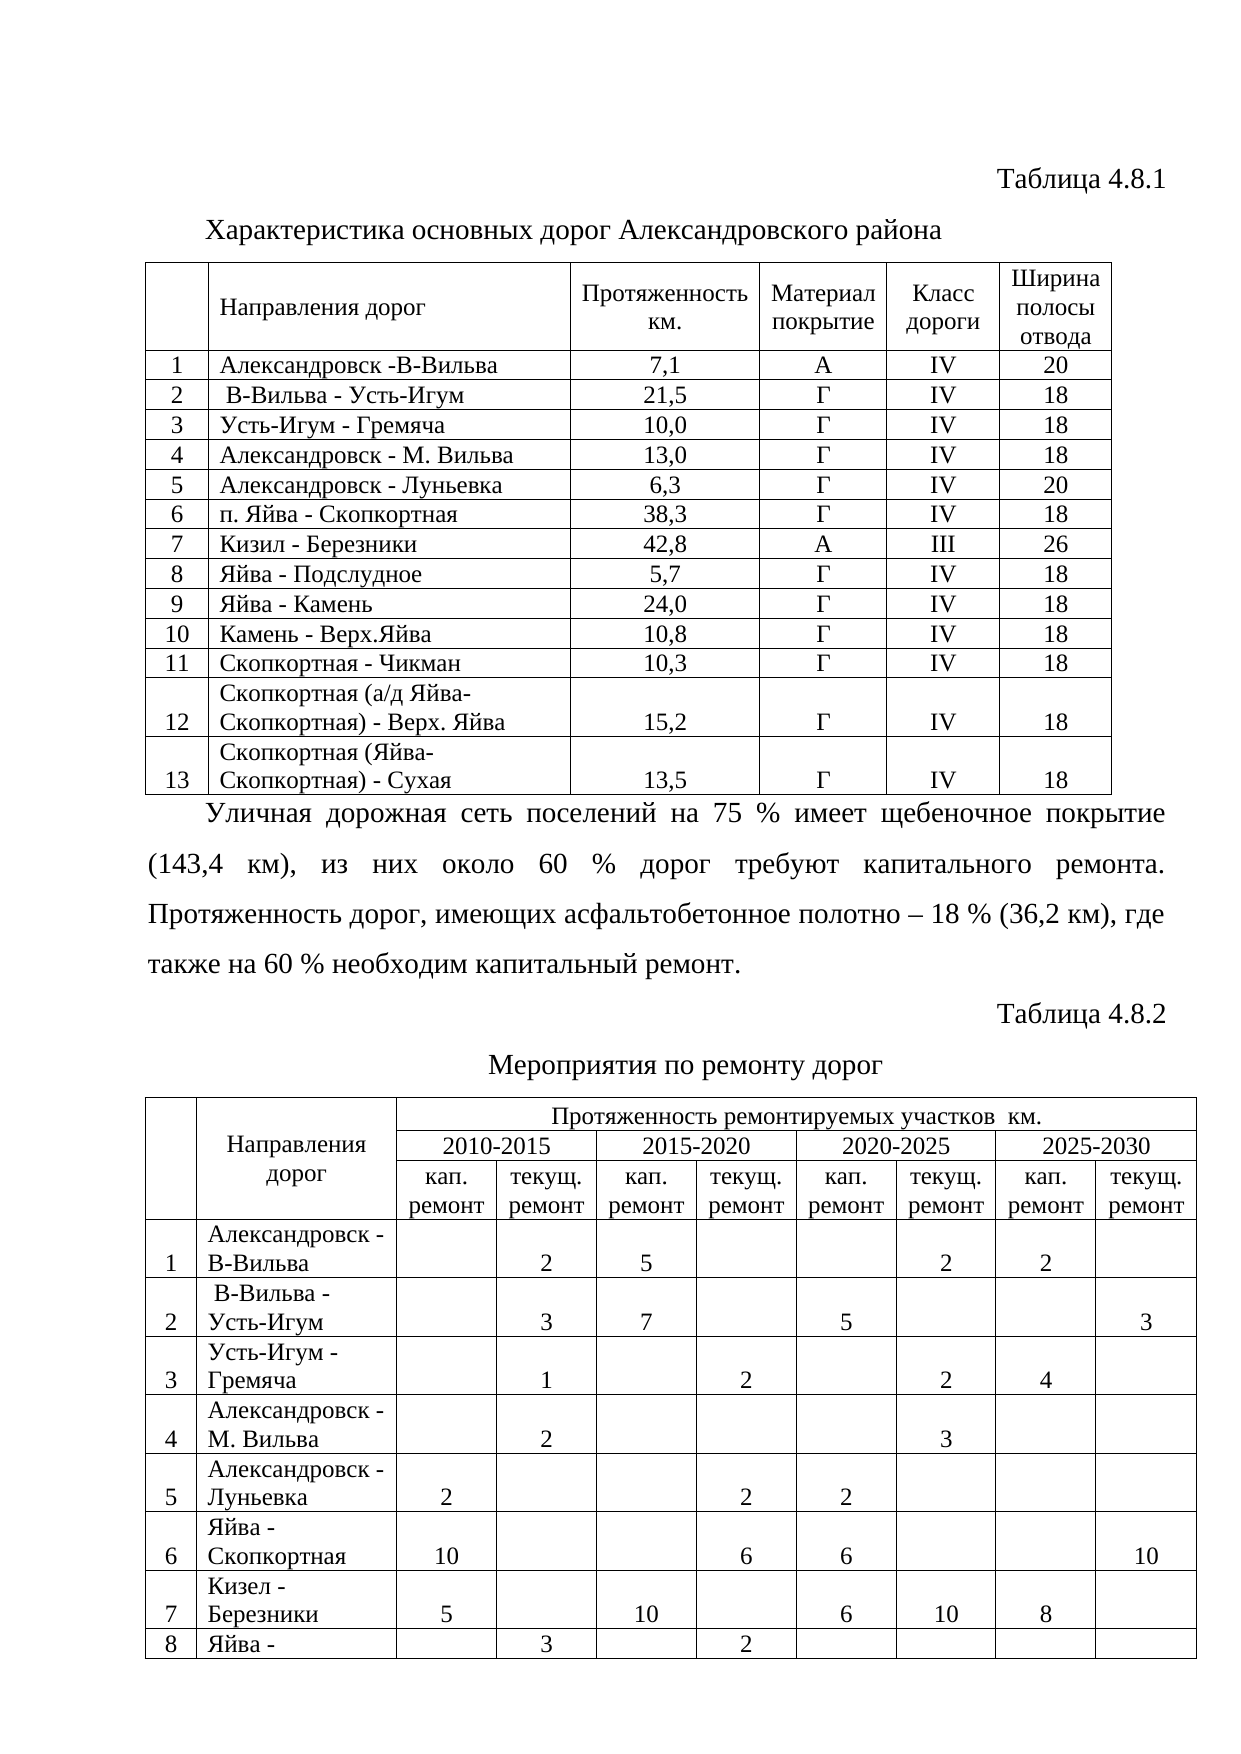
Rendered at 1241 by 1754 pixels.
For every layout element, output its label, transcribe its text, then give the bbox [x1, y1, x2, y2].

table_cell Г [760, 737, 886, 794]
table_cell 5 [146, 470, 208, 498]
table_cell Александровск - М. Вильва [209, 440, 570, 469]
table_cell 18 [1000, 649, 1111, 677]
table_cell п. Яйва - Скопкортная [209, 500, 570, 528]
table_cell [897, 1629, 995, 1658]
table_cell Скопкортная (Яйва-Скопкортная) - Сухая [209, 737, 570, 794]
table_cell 38,3 [571, 500, 759, 528]
table_cell текущ. ремонт [1096, 1161, 1196, 1218]
table_cell 18 [1000, 500, 1111, 528]
table_cell 6 [797, 1512, 896, 1570]
table_cell [797, 1220, 896, 1277]
table_cell [597, 1454, 696, 1511]
table_cell 3 [497, 1629, 596, 1658]
table_cell 4 [146, 1395, 196, 1453]
table_header [146, 263, 208, 349]
text Мероприятия по ремонту дорог [148, 1047, 1166, 1081]
table_cell Александровск -В-Вильва [197, 1220, 396, 1277]
table_cell 3 [897, 1395, 995, 1453]
table_cell [996, 1629, 1095, 1658]
table_cell Г [760, 678, 886, 736]
table_cell 7 [146, 1571, 196, 1628]
table_cell 2025-2030 [996, 1131, 1196, 1160]
table_cell Александровск - Луньевка [197, 1454, 396, 1511]
table_cell 9 [146, 589, 208, 618]
table_cell [797, 1395, 896, 1453]
table_cell кап. ремонт [797, 1161, 896, 1218]
table_cell кап. ремонт [597, 1161, 696, 1218]
table_cell [397, 1629, 496, 1658]
table_cell 7,1 [571, 351, 759, 379]
table_cell [497, 1512, 596, 1570]
table_cell IV [887, 649, 999, 677]
table_cell [996, 1395, 1095, 1453]
table_cell 18 [1000, 410, 1111, 439]
table_cell [397, 1337, 496, 1394]
table_cell 10,0 [571, 410, 759, 439]
table_cell 20 [1000, 351, 1111, 379]
table_cell Г [760, 470, 886, 498]
table_cell 13,0 [571, 440, 759, 469]
table_cell Усть-Игум - Гремяча [197, 1337, 396, 1394]
table_cell 3 [497, 1278, 596, 1336]
table_header Ширина полосы отвода [1000, 263, 1111, 349]
table_cell Усть-Игум - Гремяча [209, 410, 570, 439]
table_cell IV [887, 737, 999, 794]
table_cell 2 [697, 1337, 796, 1394]
table_cell 2020-2025 [797, 1131, 995, 1160]
table_cell 18 [1000, 380, 1111, 409]
table_cell [897, 1454, 995, 1511]
table_cell 2 [146, 380, 208, 409]
table_cell [497, 1454, 596, 1511]
table_cell 2 [897, 1220, 995, 1277]
table_cell 5,7 [571, 559, 759, 588]
table_cell Скопкортная (а/д Яйва-Скопкортная) - Верх. Яйва [209, 678, 570, 736]
table_header Направления дорог [197, 1098, 396, 1218]
table_cell 2 [497, 1220, 596, 1277]
table_cell 10 [597, 1571, 696, 1628]
table_cell 13,5 [571, 737, 759, 794]
table_cell кап. ремонт [397, 1161, 496, 1218]
text Таблица 4.8.2 [148, 997, 1166, 1030]
table_cell А [760, 529, 886, 558]
table_cell А [760, 351, 886, 379]
table_cell [597, 1395, 696, 1453]
table_cell 8 [146, 1629, 196, 1658]
table_cell Яйва - Подслудное [209, 559, 570, 588]
table_cell 2 [697, 1454, 796, 1511]
table_cell IV [887, 351, 999, 379]
table_cell Г [760, 440, 886, 469]
table_cell 20 [1000, 470, 1111, 498]
table_cell 7 [597, 1278, 696, 1336]
table_cell Кизил - Березники [209, 529, 570, 558]
table_cell [996, 1512, 1095, 1570]
table_cell 12 [146, 678, 208, 736]
table_cell 2 [797, 1454, 896, 1511]
table_cell 6 [146, 500, 208, 528]
table_cell [1096, 1220, 1196, 1277]
table_cell [697, 1278, 796, 1336]
table_cell Александровск - Луньевка [209, 470, 570, 498]
table_cell текущ.ремонт [697, 1161, 796, 1218]
table_cell 18 [1000, 440, 1111, 469]
table_cell [1096, 1337, 1196, 1394]
text Таблица 4.8.1 [148, 162, 1166, 195]
table_header Класс дороги [887, 263, 999, 349]
table_cell Кизел - Березники [197, 1571, 396, 1628]
table_cell 10 [1096, 1512, 1196, 1570]
table_header Направления дорог [209, 263, 570, 349]
table_cell 11 [146, 649, 208, 677]
table_cell III [887, 529, 999, 558]
table_cell 26 [1000, 529, 1111, 558]
table_header Протяженность км. [571, 263, 759, 349]
table_cell Камень - Верх.Яйва [209, 619, 570, 647]
table_cell 2 [996, 1220, 1095, 1277]
table_cell 2 [897, 1337, 995, 1394]
table_cell 3 [146, 1337, 196, 1394]
table_cell IV [887, 500, 999, 528]
table_cell IV [887, 589, 999, 618]
table_cell 5 [397, 1571, 496, 1628]
table_cell 10 [146, 619, 208, 647]
table_cell В-Вильва - Усть-Игум [197, 1278, 396, 1336]
table_cell 1 [497, 1337, 596, 1394]
table_cell [996, 1278, 1095, 1336]
table_cell 15,2 [571, 678, 759, 736]
table_cell 13 [146, 737, 208, 794]
table_cell 18 [1000, 589, 1111, 618]
table_cell Г [760, 649, 886, 677]
table_cell [797, 1629, 896, 1658]
table_cell 42,8 [571, 529, 759, 558]
table_cell 5 [146, 1454, 196, 1511]
table_cell [597, 1337, 696, 1394]
table_cell [996, 1454, 1095, 1511]
table_cell 2015-2020 [597, 1131, 796, 1160]
table_cell [897, 1512, 995, 1570]
table_cell 18 [1000, 678, 1111, 736]
table_cell 18 [1000, 619, 1111, 647]
table_cell [1096, 1571, 1196, 1628]
text Характеристика основных дорог Александровского района [148, 212, 1166, 246]
table_cell 2010-2015 [397, 1131, 596, 1160]
table_cell 5 [597, 1220, 696, 1277]
table_cell текущ.ремонт [497, 1161, 596, 1218]
table_cell 10 [397, 1512, 496, 1570]
table_cell 1 [146, 1220, 196, 1277]
table_cell 3 [146, 410, 208, 439]
table_cell 1 [146, 351, 208, 379]
table_cell 6,3 [571, 470, 759, 498]
table_cell [697, 1220, 796, 1277]
text Уличная дорожная сеть поселений на 75 % имеет щебеночное покрытие (143,4 км), из них около 60 % дорог требуют капитального ремонта. Протяженность дорог, имеющих асфальтобетонное полотно – 18 % (36,2 км), где также на 60 % необходим капитальный ремонт. [148, 795, 1166, 980]
table_cell [697, 1395, 796, 1453]
table_cell [597, 1629, 696, 1658]
table_cell [797, 1337, 896, 1394]
table_cell 5 [797, 1278, 896, 1336]
table_cell Александровск - М. Вильва [197, 1395, 396, 1453]
table_cell [597, 1512, 696, 1570]
table_cell Г [760, 559, 886, 588]
table_cell Яйва [197, 1629, 396, 1658]
table_cell Г [760, 589, 886, 618]
table_cell 6 [797, 1571, 896, 1628]
table_cell 10 [897, 1571, 995, 1628]
table_cell Яйва - Камень [209, 589, 570, 618]
table_cell [397, 1278, 496, 1336]
table_cell текущ.ремонт [897, 1161, 995, 1218]
table_cell [897, 1278, 995, 1336]
table_cell В-Вильва - Усть-Игум [209, 380, 570, 409]
table_cell 3 [1096, 1278, 1196, 1336]
table_cell IV [887, 380, 999, 409]
table_cell IV [887, 678, 999, 736]
table_cell 7 [146, 529, 208, 558]
table_cell IV [887, 440, 999, 469]
table_cell Г [760, 410, 886, 439]
table_header [146, 1098, 196, 1218]
table_cell [397, 1220, 496, 1277]
table_cell Г [760, 380, 886, 409]
table_cell 4 [996, 1337, 1095, 1394]
table_cell 2 [497, 1395, 596, 1453]
table_cell кап. ремонт [996, 1161, 1095, 1218]
table_cell [697, 1571, 796, 1628]
table_cell 10,8 [571, 619, 759, 647]
table_cell IV [887, 470, 999, 498]
table_cell Г [760, 619, 886, 647]
table_cell 2 [697, 1629, 796, 1658]
table_cell IV [887, 559, 999, 588]
table_cell 6 [697, 1512, 796, 1570]
table_cell Александровск -В-Вильва [209, 351, 570, 379]
table_cell 8 [146, 559, 208, 588]
table_cell Г [760, 500, 886, 528]
table_cell 2 [397, 1454, 496, 1511]
table_cell IV [887, 619, 999, 647]
table_cell 18 [1000, 737, 1111, 794]
table_cell Скопкортная - Чикман [209, 649, 570, 677]
table_cell Яйва - Скопкортная [197, 1512, 396, 1570]
table_cell 24,0 [571, 589, 759, 618]
table_cell 4 [146, 440, 208, 469]
table_cell [397, 1395, 496, 1453]
table_cell [1096, 1395, 1196, 1453]
table_cell 21,5 [571, 380, 759, 409]
table_header Протяженность ремонтируемых участков км. [397, 1098, 1196, 1130]
table_cell [1096, 1454, 1196, 1511]
table_cell 2 [146, 1278, 196, 1336]
table_cell [1096, 1629, 1196, 1658]
table_cell IV [887, 410, 999, 439]
table_cell 18 [1000, 559, 1111, 588]
table_cell 6 [146, 1512, 196, 1570]
table_cell 8 [996, 1571, 1095, 1628]
table_header Материал покрытие [760, 263, 886, 349]
table_cell [497, 1571, 596, 1628]
table_cell 10,3 [571, 649, 759, 677]
